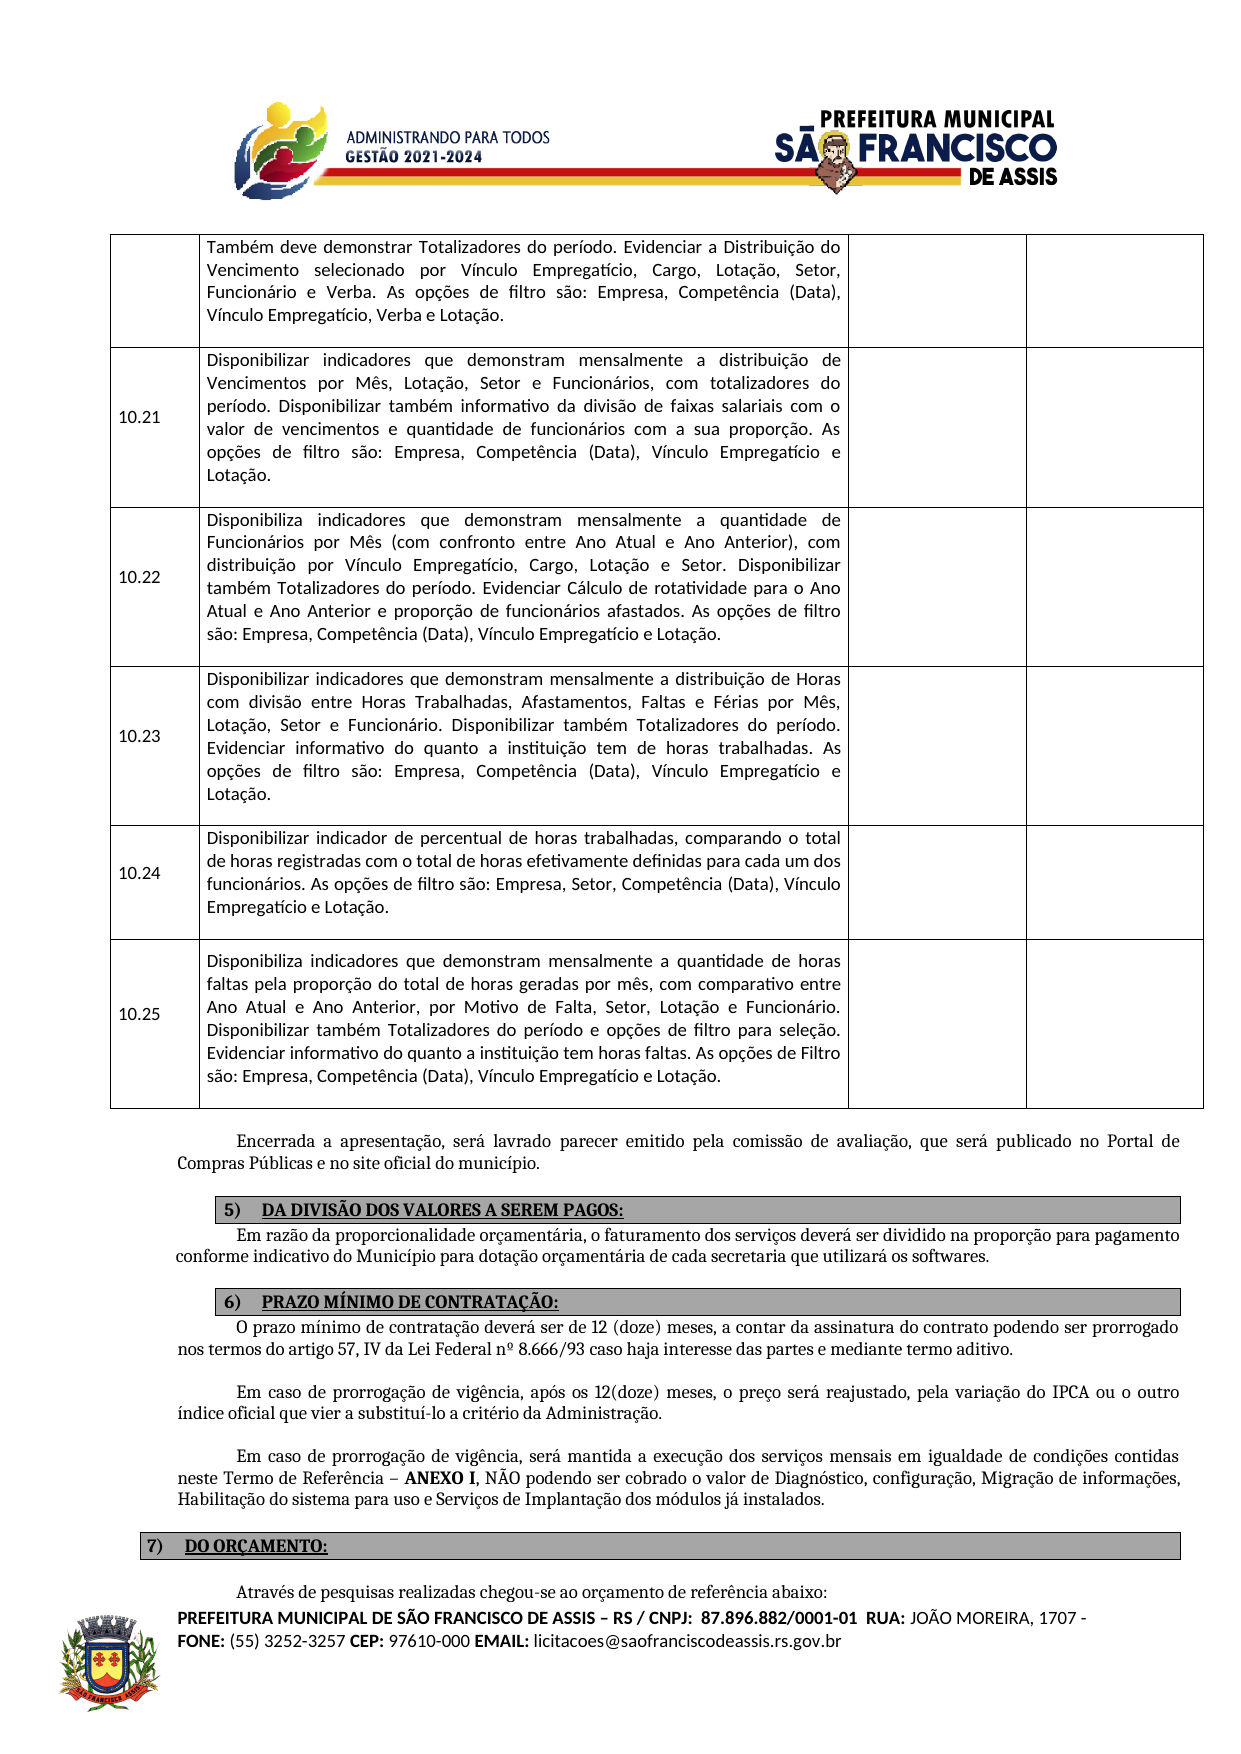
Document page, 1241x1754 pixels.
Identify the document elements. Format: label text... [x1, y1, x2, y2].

table_cell Disponibiliza indicadores que demonstram mensalmente a quantidade de Funcionários por Mês (com confronto entre Ano Atual e Ano Anterior), com distribuição por Vínculo Empregatício, Cargo, Lotação e Setor. Disponibilizar também Totalizadores do período. Evidenciar Cálculo de rotatividade para o Ano Atual e Ano Anterior e proporção de funcionários afastados. As opções de filtro são: Empresa, Competência (Data), Vínculo Empregatício e Lotação. [200, 508, 848, 666]
table_cell [849, 508, 1026, 666]
text O prazo mínimo de contratação deverá ser de 12 (doze) meses, a contar da assinatura do contrato podendo ser prorrogado nos termos do artigo 57, IV da Lei Federal nº 8.666/93 caso haja interesse das partes e mediante termo aditivo. [177, 1316, 1181, 1359]
table_cell 10.23 [111, 667, 199, 825]
table_cell [849, 940, 1026, 1108]
table_cell [1027, 940, 1203, 1108]
table_cell [849, 667, 1026, 825]
table_cell 10.25 [111, 940, 199, 1108]
table_cell 10.24 [111, 826, 199, 939]
table_cell [849, 235, 1026, 347]
list PRAZO MÍNIMO DE CONTRATAÇÃO: [216, 1289, 1180, 1315]
list DA DIVISÃO DOS VALORES A SEREM PAGOS: [216, 1197, 1180, 1223]
table_cell [849, 348, 1026, 507]
table_cell Disponibilizar indicador de percentual de horas trabalhadas, comparando o total de horas registradas com o total de horas efetivamente definidas para cada um dos funcionários. As opções de filtro são: Empresa, Setor, Competência (Data), Vínculo Empregatício e Lotação. [200, 826, 848, 939]
table_cell [1027, 667, 1203, 825]
table_cell Disponibilizar indicadores que demonstram mensalmente a distribuição de Vencimentos por Mês, Lotação, Setor e Funcionários, com totalizadores do período. Disponibilizar também informativo da divisão de faixas salariais com o valor de vencimentos e quantidade de funcionários com a sua proporção. As opções de filtro são: Empresa, Competência (Data), Vínculo Empregatício e Lotação. [200, 348, 848, 507]
text Em caso de prorrogação de vigência, será mantida a execução dos serviços mensais em igualdade de condições contidas neste Termo de Referência – ANEXO I, NÃO podendo ser cobrado o valor de Diagnóstico, configuração, Migração de informações, Habilitação do sistema para uso e Serviços de Implantação dos módulos já instalados. [177, 1446, 1181, 1511]
table_cell Disponibilizar indicadores que demonstram mensalmente a distribuição de Horas com divisão entre Horas Trabalhadas, Afastamentos, Faltas e Férias por Mês, Lotação, Setor e Funcionário. Disponibilizar também Totalizadores do período. Evidenciar informativo do quanto a instituição tem de horas trabalhadas. As opções de filtro são: Empresa, Competência (Data), Vínculo Empregatício e Lotação. [200, 667, 848, 825]
text Em caso de prorrogação de vigência, após os 12(doze) meses, o preço será reajustado, pela variação do IPCA ou o outro índice oficial que vier a substituí-lo a critério da Administração. [177, 1381, 1181, 1424]
table_cell [849, 826, 1026, 939]
text Através de pesquisas realizadas chegou-se ao orçamento de referência abaixo: [177, 1581, 1181, 1603]
table_cell [1027, 348, 1203, 507]
text Em razão da proporcionalidade orçamentária, o faturamento dos serviços deverá ser dividido na proporção para pagamento conforme indicativo do Município para dotação orçamentária de cada secretaria que utilizará os softwares. [176, 1224, 1181, 1267]
table_cell Disponibiliza indicadores que demonstram mensalmente a quantidade de horas faltas pela proporção do total de horas geradas por mês, com comparativo entre Ano Atual e Ano Anterior, por Motivo de Falta, Setor, Lotação e Funcionário. Disponibilizar também Totalizadores do período e opções de filtro para seleção. Evidenciar informativo do quanto a instituição tem horas faltas. As opções de Filtro são: Empresa, Competência (Data), Vínculo Empregatício e Lotação. [200, 940, 848, 1108]
list DO ORÇAMENTO: [141, 1533, 1180, 1559]
table_cell [111, 235, 199, 347]
table_cell [1027, 826, 1203, 939]
table_cell Também deve demonstrar Totalizadores do período. Evidenciar a Distribuição do Vencimento selecionado por Vínculo Empregatício, Cargo, Lotação, Setor, Funcionário e Verba. As opções de filtro são: Empresa, Competência (Data), Vínculo Empregatício, Verba e Lotação. [200, 235, 848, 347]
text Encerrada a apresentação, será lavrado parecer emitido pela comissão de avaliação, que será publicado no Portal de Compras Públicas e no site oficial do município. [177, 1131, 1181, 1174]
table_cell 10.22 [111, 508, 199, 666]
table_cell 10.21 [111, 348, 199, 507]
table_cell [1027, 235, 1203, 347]
table_cell [1027, 508, 1203, 666]
